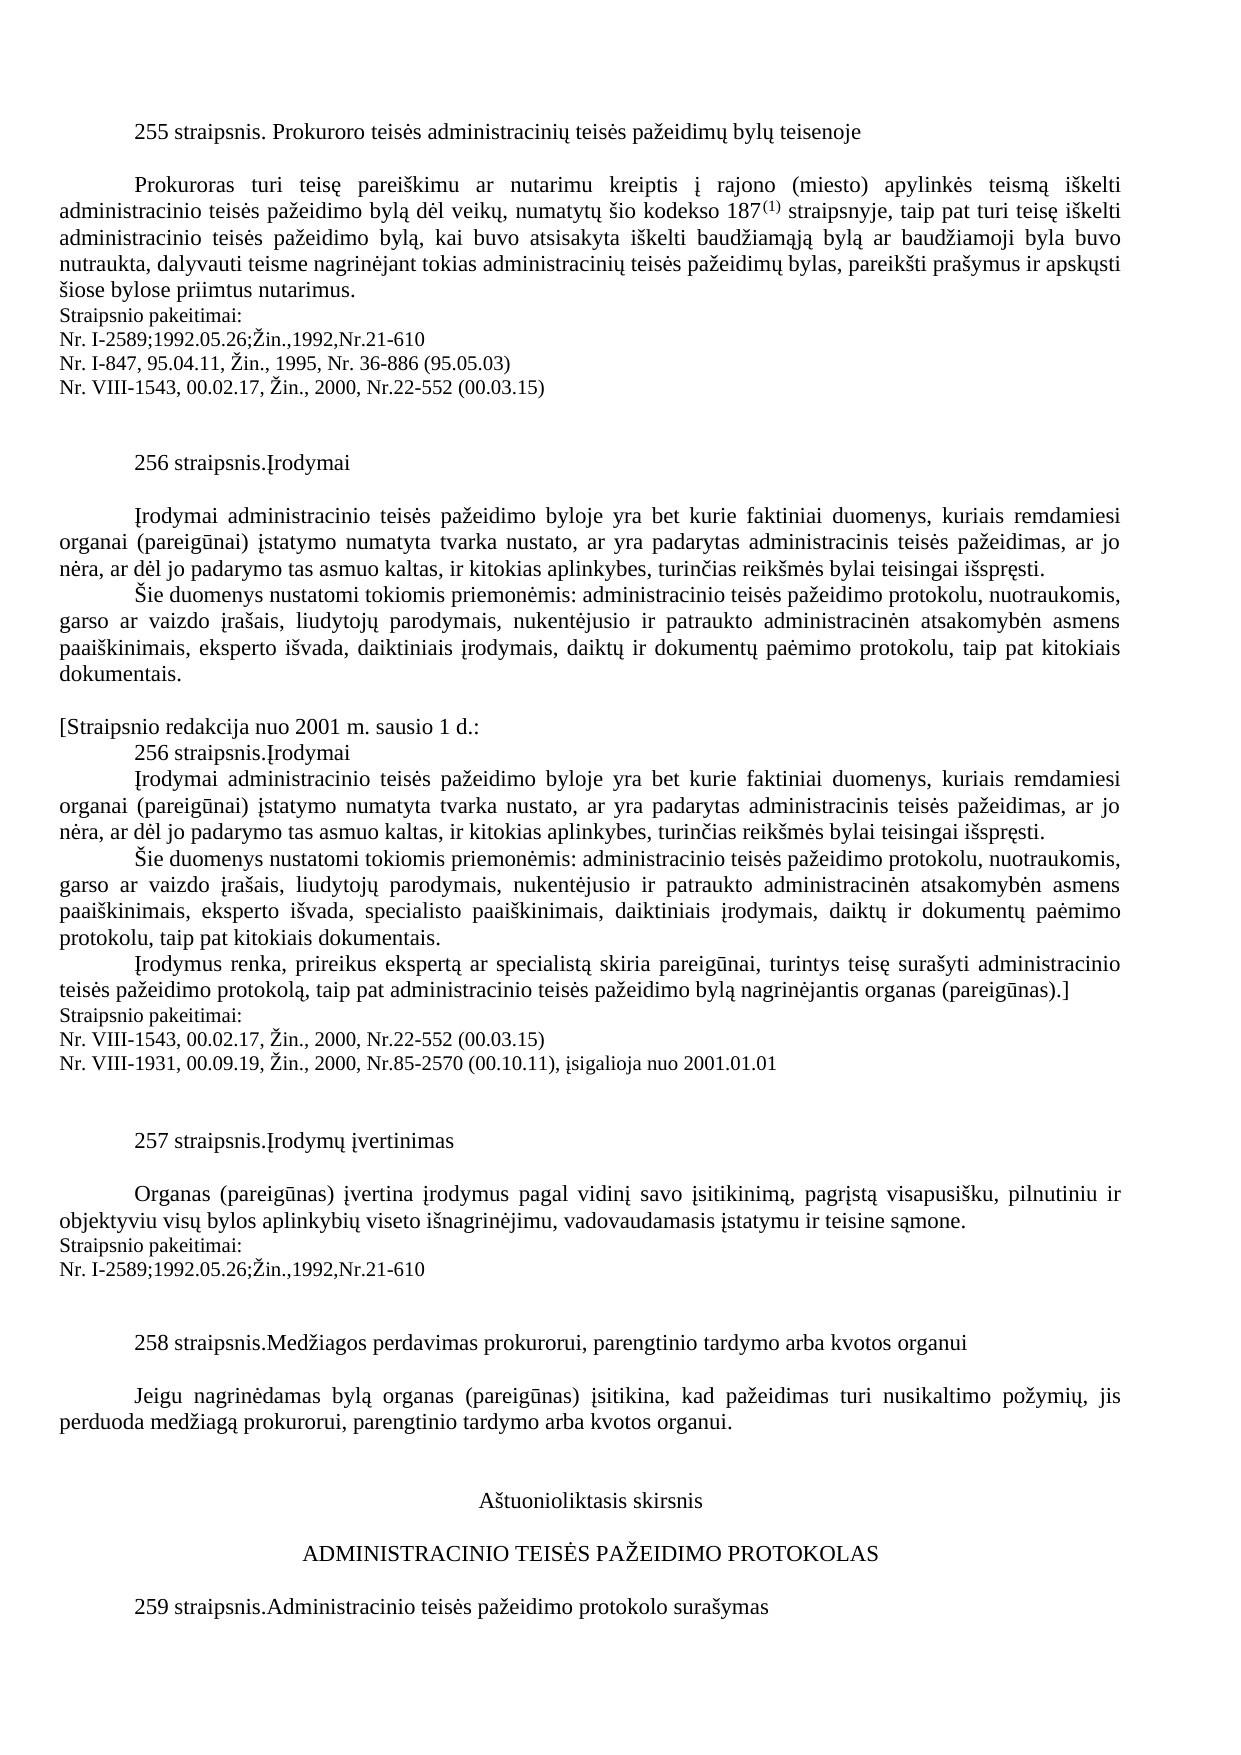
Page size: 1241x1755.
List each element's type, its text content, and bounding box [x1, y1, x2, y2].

text Įrodymai administracinio teisės pažeidimo byloje yra bet kurie faktiniai duomenys, kuriais remdamiesi organai (pareigūnai) įstatymo numatyta tvarka nustato, ar yra padarytas administracinis teisės pažeidimas, ar jo nėra, ar dėl jo padarymo tas asmuo kaltas, ir kitokias aplinkybes, turinčias reikšmės bylai teisingai išspręsti. [59, 766, 1122, 844]
text Įrodymai administracinio teisės pažeidimo byloje yra bet kurie faktiniai duomenys, kuriais remdamiesi organai (pareigūnai) įstatymo numatyta tvarka nustato, ar yra padarytas administracinis teisės pažeidimas, ar jo nėra, ar dėl jo padarymo tas asmuo kaltas, ir kitokias aplinkybes, turinčias reikšmės bylai teisingai išspręsti. [59, 502, 1122, 581]
text Nr. VIII-1543, 00.02.17, Žin., 2000, Nr.22-552 (00.03.15) [59, 375, 1122, 399]
text Straipsnio pakeitimai: [59, 303, 1122, 327]
text 255 straipsnis. Prokuroro teisės administracinių teisės pažeidimų bylų teisenoje [134, 118, 1122, 144]
text Šie duomenys nustatomi tokiomis priemonėmis: administracinio teisės pažeidimo protokolu, nuotraukomis, garso ar vaizdo įrašais, liudytojų parodymais, nukentėjusio ir patraukto administracinėn atsakomybėn asmens paaiškinimais, eksperto išvada, daiktiniais įrodymais, daiktų ir dokumentų paėmimo protokolu, taip pat kitokiais dokumentais. [59, 581, 1122, 686]
text 256 straipsnis.Įrodymai [59, 739, 1122, 766]
text Organas (pareigūnas) įvertina įrodymus pagal vidinį savo įsitikinimą, pagrįstą visapusišku, pilnutiniu ir objektyviu visų bylos aplinkybių viseto išnagrinėjimu, vadovaudamasis įstatymu ir teisine sąmone. [59, 1180, 1122, 1233]
text Aštuonioliktasis skirsnis [59, 1487, 1122, 1514]
text 257 straipsnis.Įrodymų įvertinimas [59, 1128, 1122, 1154]
text Įrodymus renka, prireikus ekspertą ar specialistą skiria pareigūnai, turintys teisę surašyti administracinio teisės pažeidimo protokolą, taip pat administracinio teisės pažeidimo bylą nagrinėjantis organas (pareigūnas).] [59, 950, 1122, 1003]
text Straipsnio pakeitimai: [59, 1003, 1122, 1027]
text [Straipsnio redakcija nuo 2001 m. sausio 1 d.: [59, 713, 1122, 739]
text ADMINISTRACINIO TEISĖS PAŽEIDIMO PROTOKOLAS [59, 1540, 1122, 1566]
text 259 straipsnis.Administracinio teisės pažeidimo protokolo surašymas [59, 1593, 1122, 1619]
text Jeigu nagrinėdamas bylą organas (pareigūnas) įsitikina, kad pažeidimas turi nusikaltimo požymių, jis perduoda medžiagą prokurorui, parengtinio tardymo arba kvotos organui. [59, 1382, 1122, 1435]
text Straipsnio pakeitimai: [59, 1233, 1122, 1257]
text Šie duomenys nustatomi tokiomis priemonėmis: administracinio teisės pažeidimo protokolu, nuotraukomis, garso ar vaizdo įrašais, liudytojų parodymais, nukentėjusio ir patraukto administracinėn atsakomybėn asmens paaiškinimais, eksperto išvada, specialisto paaiškinimais, daiktiniais įrodymais, daiktų ir dokumentų paėmimo protokolu, taip pat kitokiais dokumentais. [59, 844, 1122, 950]
text Prokuroras turi teisę pareiškimu ar nutarimu kreiptis į rajono (miesto) apylinkės teismą iškelti administracinio teisės pažeidimo bylą dėl veikų, numatytų šio kodekso 187(1) straipsnyje, taip pat turi teisę iškelti administracinio teisės pažeidimo bylą, kai buvo atsisakyta iškelti baudžiamąją bylą ar baudžiamoji byla buvo nutraukta, dalyvauti teisme nagrinėjant tokias administracinių teisės pažeidimų bylas, pareikšti prašymus ir apskųsti šiose bylose priimtus nutarimus. [59, 171, 1122, 303]
text Nr. I-2589;1992.05.26;Žin.,1992,Nr.21-610 [59, 1257, 1122, 1281]
text Nr. VIII-1931, 00.09.19, Žin., 2000, Nr.85-2570 (00.10.11), įsigalioja nuo 2001.01.01 [59, 1051, 1122, 1075]
text Nr. I-2589;1992.05.26;Žin.,1992,Nr.21-610 [59, 327, 1122, 351]
text Nr. I-847, 95.04.11, Žin., 1995, Nr. 36-886 (95.05.03) [59, 351, 1122, 375]
text Nr. VIII-1543, 00.02.17, Žin., 2000, Nr.22-552 (00.03.15) [59, 1027, 1122, 1051]
text 256 straipsnis.Įrodymai [59, 449, 1122, 476]
text 258 straipsnis.Medžiagos perdavimas prokurorui, parengtinio tardymo arba kvotos organui [59, 1329, 1122, 1356]
